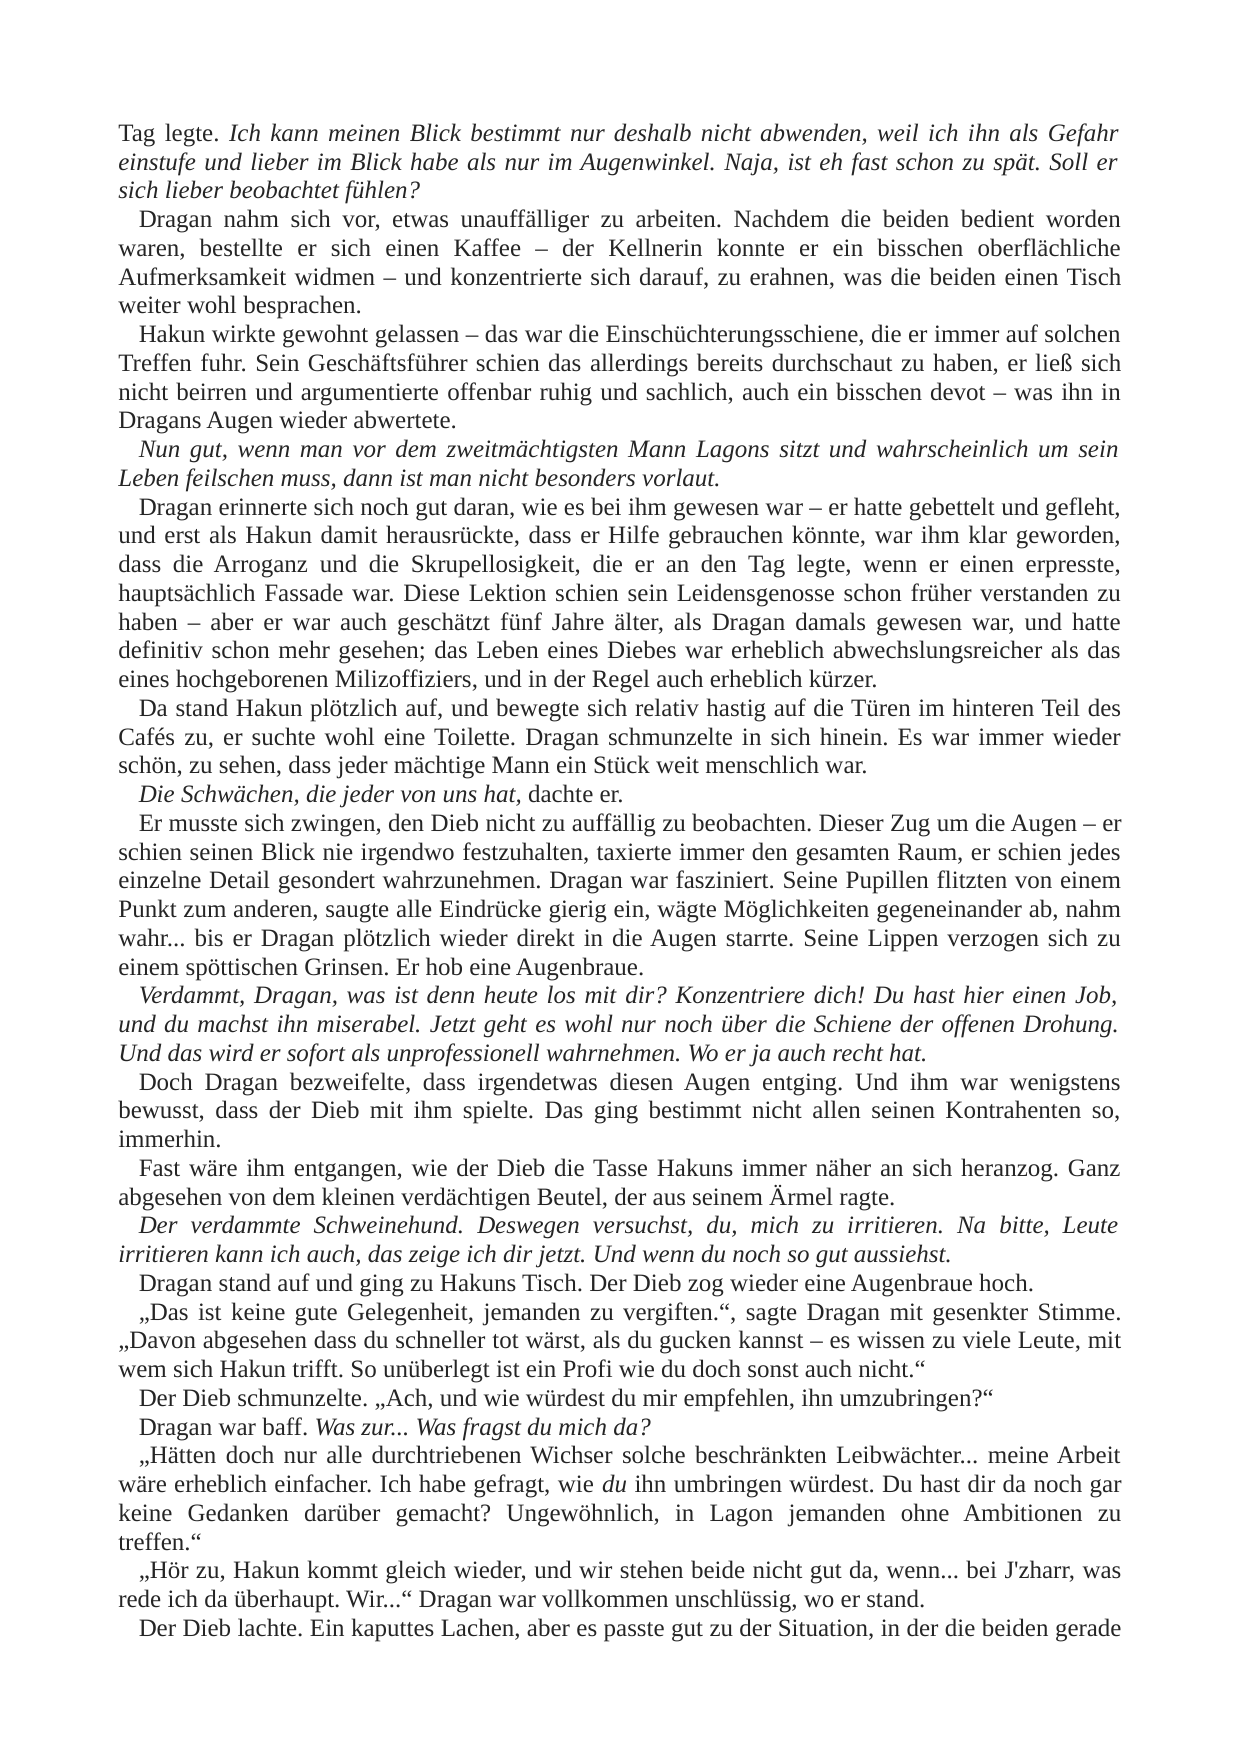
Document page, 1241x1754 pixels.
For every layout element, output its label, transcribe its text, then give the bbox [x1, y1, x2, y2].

text Dragan stand auf und ging zu Hakuns Tisch. Der Dieb zog wieder eine Augenbraue hoch. [118, 1268, 1122, 1297]
text „Hätten doch nur alle durchtriebenen Wichser solche beschränkten Leibwächter... meine Arbeit wäre erheblich einfacher. Ich habe gefragt, wie du ihn umbringen würdest. Du hast dir da noch gar keine Gedanken darüber gemacht? Ungewöhnlich, in Lagon jemanden ohne Ambitionen zu treffen.“ [118, 1441, 1122, 1556]
text Dragan war baff. Was zur... Was fragst du mich da? [118, 1412, 1122, 1441]
text „Hör zu, Hakun kommt gleich wieder, und wir stehen beide nicht gut da, wenn... bei J'zharr, was rede ich da überhaupt. Wir...“ Dragan war vollkommen unschlüssig, wo er stand. [118, 1556, 1122, 1613]
text Der Dieb schmunzelte. „Ach, und wie würdest du mir empfehlen, ihn umzubringen?“ [118, 1383, 1122, 1412]
text „Das ist keine gute Gelegenheit, jemanden zu vergiften.“, sagte Dragan mit gesenkter Stimme. „Davon abgesehen dass du schneller tot wärst, als du gucken kannst – es wissen zu viele Leute, mit wem sich Hakun trifft. So unüberlegt ist ein Profi wie du doch sonst auch nicht.“ [118, 1297, 1122, 1383]
text Tag legte. Ich kann meinen Blick bestimmt nur deshalb nicht abwenden, weil ich ihn als Gefahr einstufe und lieber im Blick habe als nur im Augenwinkel. Naja, ist eh fast schon zu spät. Soll er sich lieber beobachtet fühlen? [118, 118, 1122, 204]
text Nun gut, wenn man vor dem zweitmächtigsten Mann Lagons sitzt und wahrscheinlich um sein Leben feilschen muss, dann ist man nicht besonders vorlaut. [118, 434, 1122, 492]
text Fast wäre ihm entgangen, wie der Dieb die Tasse Hakuns immer näher an sich heranzog. Ganz abgesehen von dem kleinen verdächtigen Beutel, der aus seinem Ärmel ragte. [118, 1153, 1122, 1211]
text Da stand Hakun plötzlich auf, und bewegte sich relativ hastig auf die Türen im hinteren Teil des Cafés zu, er suchte wohl eine Toilette. Dragan schmunzelte in sich hinein. Es war immer wieder schön, zu sehen, dass jeder mächtige Mann ein Stück weit menschlich war. [118, 693, 1122, 779]
text Der verdammte Schweinehund. Deswegen versuchst, du, mich zu irritieren. Na bitte, Leute irritieren kann ich auch, das zeige ich dir jetzt. Und wenn du noch so gut aussiehst. [118, 1211, 1122, 1268]
text Dragan nahm sich vor, etwas unauffälliger zu arbeiten. Nachdem die beiden bedient worden waren, bestellte er sich einen Kaffee – der Kellnerin konnte er ein bisschen oberflächliche Aufmerksamkeit widmen – und konzentrierte sich darauf, zu erahnen, was die beiden einen Tisch weiter wohl besprachen. [118, 204, 1122, 319]
text Dragan erinnerte sich noch gut daran, wie es bei ihm gewesen war – er hatte gebettelt und gefleht, und erst als Hakun damit herausrückte, dass er Hilfe gebrauchen könnte, war ihm klar geworden, dass die Arroganz und die Skrupellosigkeit, die er an den Tag legte, wenn er einen erpresste, hauptsächlich Fassade war. Diese Lektion schien sein Leidensgenosse schon früher verstanden zu haben – aber er war auch geschätzt fünf Jahre älter, als Dragan damals gewesen war, und hatte definitiv schon mehr gesehen; das Leben eines Diebes war erheblich abwechslungsreicher als das eines hochgeborenen Milizoffiziers, und in der Regel auch erheblich kürzer. [118, 492, 1122, 693]
text Der Dieb lachte. Ein kaputtes Lachen, aber es passte gut zu der Situation, in der die beiden gerade [118, 1613, 1122, 1642]
text Verdammt, Dragan, was ist denn heute los mit dir? Konzentriere dich! Du hast hier einen Job, und du machst ihn miserabel. Jetzt geht es wohl nur noch über die Schiene der offenen Drohung. Und das wird er sofort als unprofessionell wahrnehmen. Wo er ja auch recht hat. [118, 981, 1122, 1067]
text Die Schwächen, die jeder von uns hat, dachte er. [118, 779, 1122, 808]
text Er musste sich zwingen, den Dieb nicht zu auffällig zu beobachten. Dieser Zug um die Augen – er schien seinen Blick nie irgendwo festzuhalten, taxierte immer den gesamten Raum, er schien jedes einzelne Detail gesondert wahrzunehmen. Dragan war fasziniert. Seine Pupillen flitzten von einem Punkt zum anderen, saugte alle Eindrücke gierig ein, wägte Möglichkeiten gegeneinander ab, nahm wahr... bis er Dragan plötzlich wieder direkt in die Augen starrte. Seine Lippen verzogen sich zu einem spöttischen Grinsen. Er hob eine Augenbraue. [118, 808, 1122, 981]
text Doch Dragan bezweifelte, dass irgendetwas diesen Augen entging. Und ihm war wenigstens bewusst, dass der Dieb mit ihm spielte. Das ging bestimmt nicht allen seinen Kontrahenten so, immerhin. [118, 1067, 1122, 1153]
text Hakun wirkte gewohnt gelassen – das war die Einschüchterungsschiene, die er immer auf solchen Treffen fuhr. Sein Geschäftsführer schien das allerdings bereits durchschaut zu haben, er ließ sich nicht beirren und argumentierte offenbar ruhig und sachlich, auch ein bisschen devot – was ihn in Dragans Augen wieder abwertete. [118, 319, 1122, 434]
